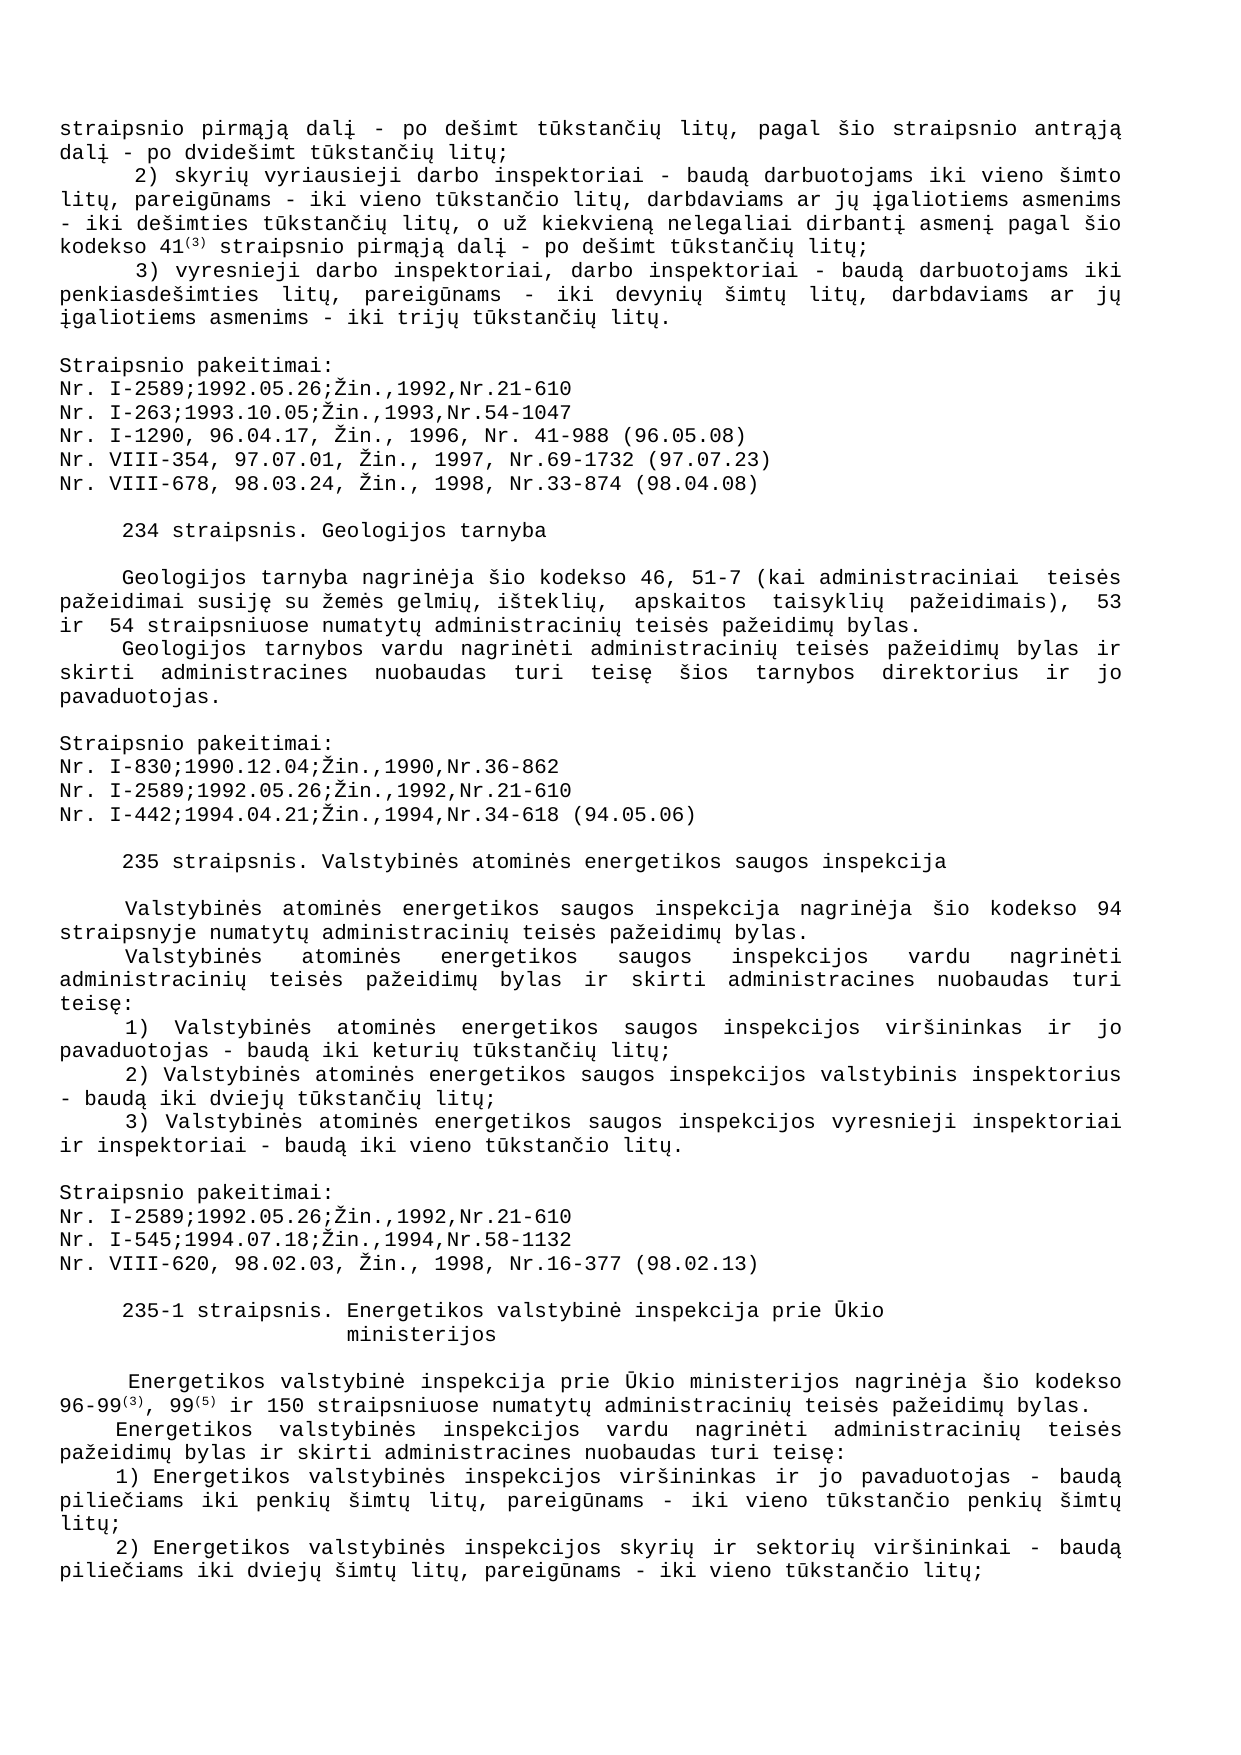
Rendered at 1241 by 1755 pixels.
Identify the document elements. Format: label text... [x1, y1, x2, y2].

text 3) Valstybinės atominės energetikos saugos inspekcijos vyresnieji inspektoriai ir inspektoriai - baudą iki vieno tūkstančio litų. [59, 1111, 1122, 1158]
text 235 straipsnis. Valstybinės atominės energetikos saugos inspekcija [59, 851, 1122, 875]
text Nr. I-2589;1992.05.26;Žin.,1992,Nr.21-610 [59, 1206, 1122, 1229]
text Nr. VIII-620, 98.02.03, Žin., 1998, Nr.16-377 (98.02.13) [59, 1253, 1122, 1277]
text 2) skyrių vyriausieji darbo inspektoriai - baudą darbuotojams iki vieno šimto litų, pareigūnams - iki vieno tūkstančio litų, darbdaviams ar jų įgaliotiems asmenims - iki dešimties tūkstančių litų, o už kiekvieną nelegaliai dirbantį asmenį pagal šio kodekso 41(3) straipsnio pirmąją dalį - po dešimt tūkstančių litų; [59, 165, 1122, 260]
text Nr. I-2589;1992.05.26;Žin.,1992,Nr.21-610 [59, 780, 1122, 804]
text straipsnio pirmąją dalį - po dešimt tūkstančių litų, pagal šio straipsnio antrąją dalį - po dvidešimt tūkstančių litų; [59, 118, 1122, 165]
text Nr. I-263;1993.10.05;Žin.,1993,Nr.54-1047 [59, 402, 1122, 426]
text Straipsnio pakeitimai: [59, 354, 1122, 378]
text Energetikos valstybinės inspekcijos vardu nagrinėti administracinių teisės pažeidimų bylas ir skirti administracines nuobaudas turi teisę: [59, 1419, 1122, 1466]
text ministerijos [59, 1324, 1122, 1348]
text 1) Valstybinės atominės energetikos saugos inspekcijos viršininkas ir jo pavaduotojas - baudą iki keturių tūkstančių litų; [59, 1017, 1122, 1064]
text Straipsnio pakeitimai: [59, 733, 1122, 757]
text Nr. I-2589;1992.05.26;Žin.,1992,Nr.21-610 [59, 378, 1122, 402]
text Geologijos tarnyba nagrinėja šio kodekso 46, 51-7 (kai administraciniai teisės pažeidimai susiję su žemės gelmių, išteklių, apskaitos taisyklių pažeidimais), 53 ir 54 straipsniuose numatytų administracinių teisės pažeidimų bylas. [59, 567, 1122, 638]
text Energetikos valstybinė inspekcija prie Ūkio ministerijos nagrinėja šio kodekso 96-99(3), 99(5) ir 150 straipsniuose numatytų administracinių teisės pažeidimų bylas. [59, 1371, 1122, 1419]
text 2) Valstybinės atominės energetikos saugos inspekcijos valstybinis inspektorius - baudą iki dviejų tūkstančių litų; [59, 1064, 1122, 1111]
text Valstybinės atominės energetikos saugos inspekcija nagrinėja šio kodekso 94 straipsnyje numatytų administracinių teisės pažeidimų bylas. [59, 898, 1122, 946]
text Nr. I-442;1994.04.21;Žin.,1994,Nr.34-618 (94.05.06) [59, 804, 1122, 827]
text 235-1 straipsnis. Energetikos valstybinė inspekcija prie Ūkio [59, 1300, 1122, 1324]
text 234 straipsnis. Geologijos tarnyba [59, 520, 1122, 544]
text 1) Energetikos valstybinės inspekcijos viršininkas ir jo pavaduotojas - baudą piliečiams iki penkių šimtų litų, pareigūnams - iki vieno tūkstančio penkių šimtų litų; [59, 1466, 1122, 1537]
text Geologijos tarnybos vardu nagrinėti administracinių teisės pažeidimų bylas ir skirti administracines nuobaudas turi teisę šios tarnybos direktorius ir jo pavaduotojas. [59, 638, 1122, 709]
text Nr. I-545;1994.07.18;Žin.,1994,Nr.58-1132 [59, 1229, 1122, 1253]
text Straipsnio pakeitimai: [59, 1182, 1122, 1206]
text 2) Energetikos valstybinės inspekcijos skyrių ir sektorių viršininkai - baudą piliečiams iki dviejų šimtų litų, pareigūnams - iki vieno tūkstančio litų; [59, 1537, 1122, 1584]
text Valstybinės atominės energetikos saugos inspekcijos vardu nagrinėti administracinių teisės pažeidimų bylas ir skirti administracines nuobaudas turi teisę: [59, 946, 1122, 1017]
text Nr. VIII-354, 97.07.01, Žin., 1997, Nr.69-1732 (97.07.23) [59, 449, 1122, 473]
text Nr. I-1290, 96.04.17, Žin., 1996, Nr. 41-988 (96.05.08) [59, 426, 1122, 449]
text Nr. VIII-678, 98.03.24, Žin., 1998, Nr.33-874 (98.04.08) [59, 473, 1122, 496]
text Nr. I-830;1990.12.04;Žin.,1990,Nr.36-862 [59, 757, 1122, 780]
text 3) vyresnieji darbo inspektoriai, darbo inspektoriai - baudą darbuotojams iki penkiasdešimties litų, pareigūnams - iki devynių šimtų litų, darbdaviams ar jų įgaliotiems asmenims - iki trijų tūkstančių litų. [59, 260, 1122, 331]
